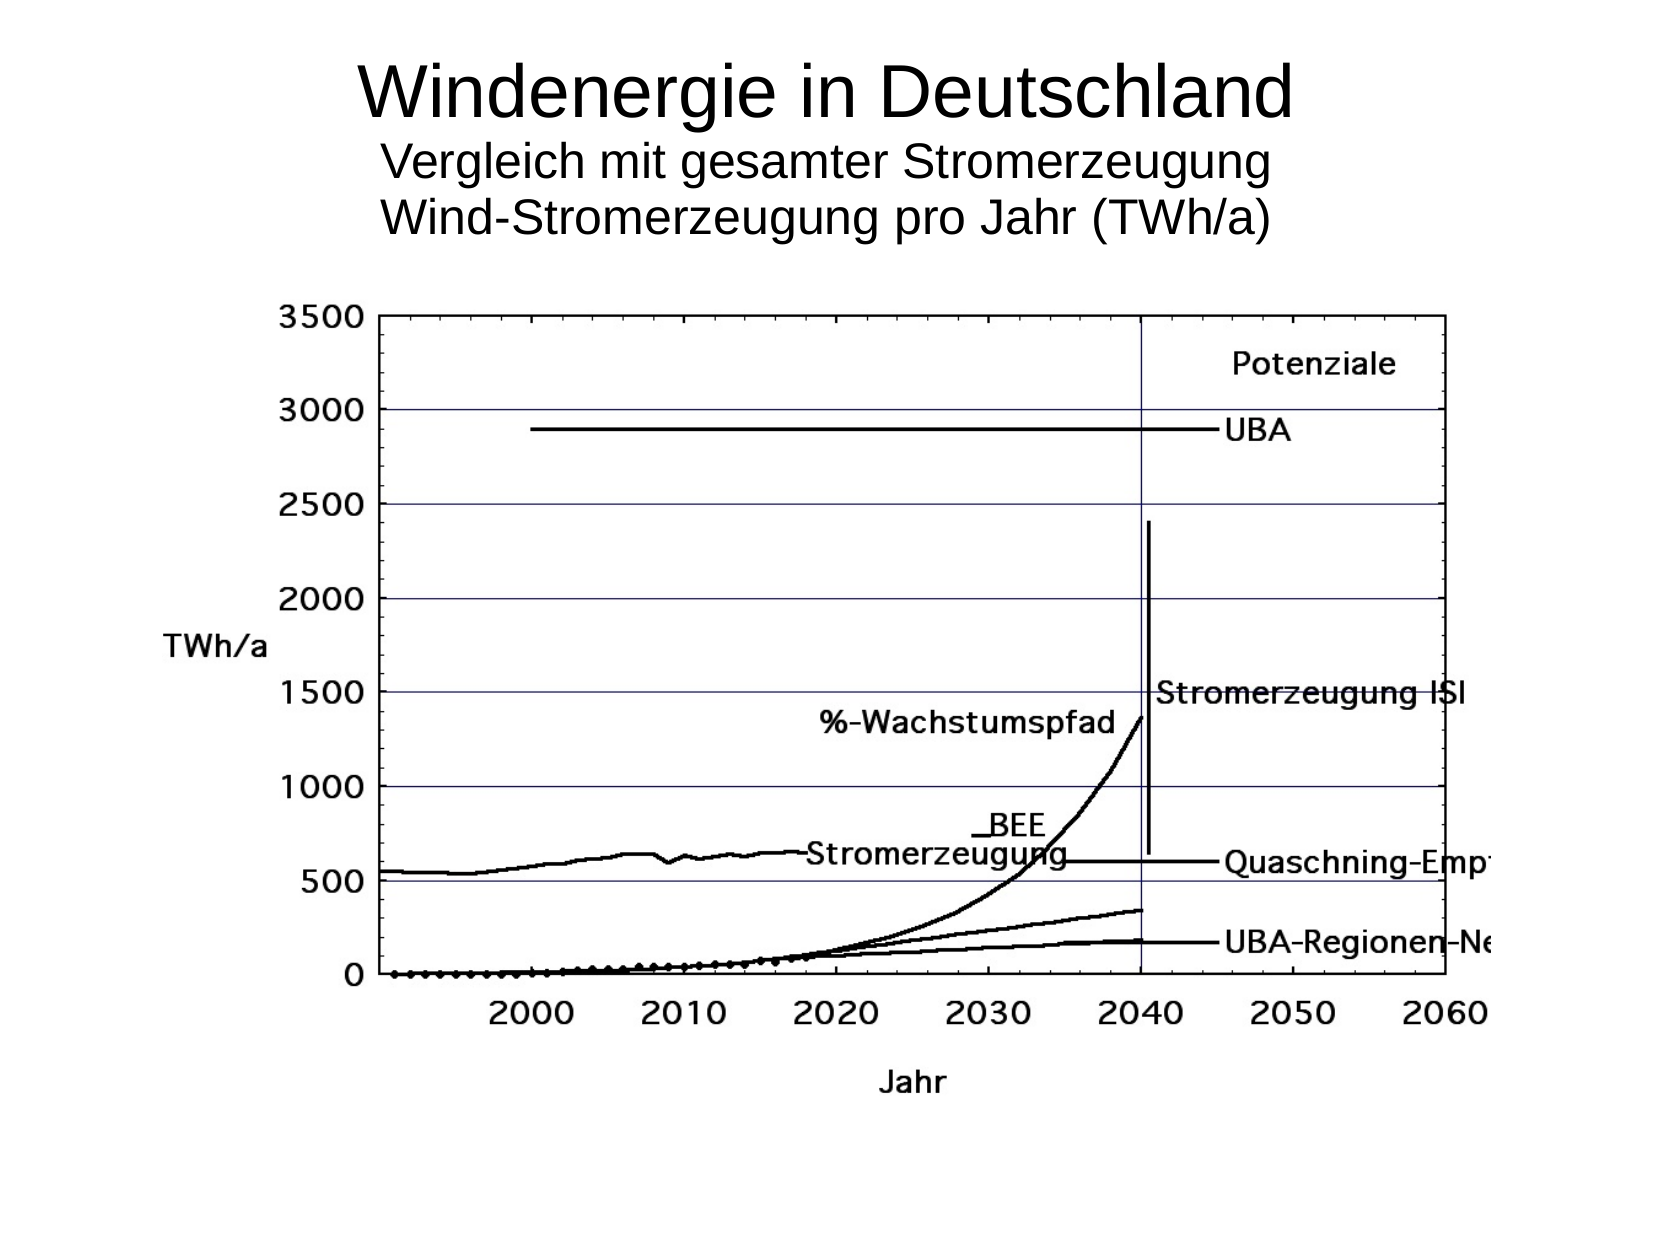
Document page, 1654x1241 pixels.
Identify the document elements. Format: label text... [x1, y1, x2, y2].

picture [162, 290, 1491, 1109]
title Windenergie in Deutschland Vergleich mit gesamter Stromerzeugung Wind-Stromerzeugung pro Jahr (TWh/a) [82, 49, 1571, 257]
